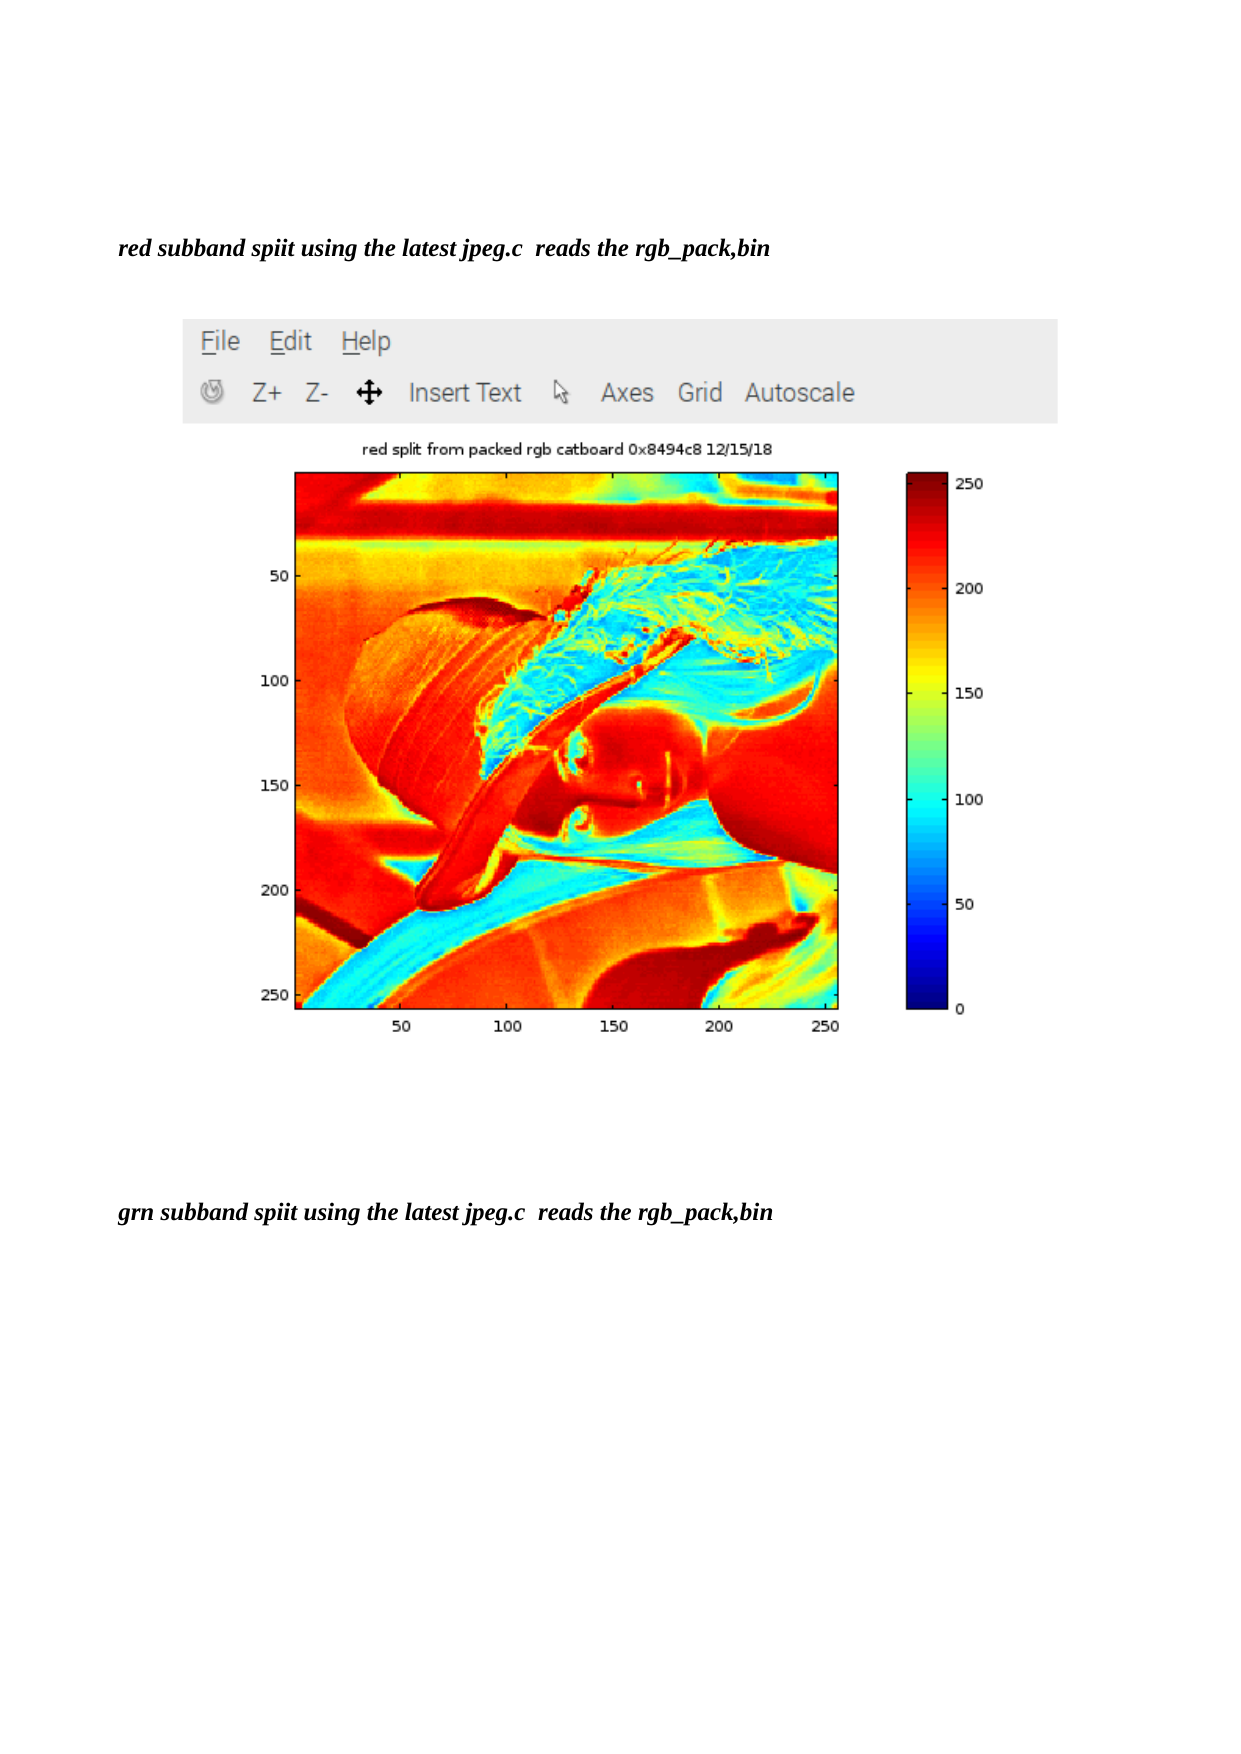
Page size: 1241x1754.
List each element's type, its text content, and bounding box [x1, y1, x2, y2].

text red subband spiit using the latest jpeg.c reads the rgb_pack,bin [118, 233, 1122, 262]
text grn subband spiit using the latest jpeg.c reads the rgb_pack,bin [118, 1197, 1122, 1226]
picture [182, 319, 1058, 1082]
